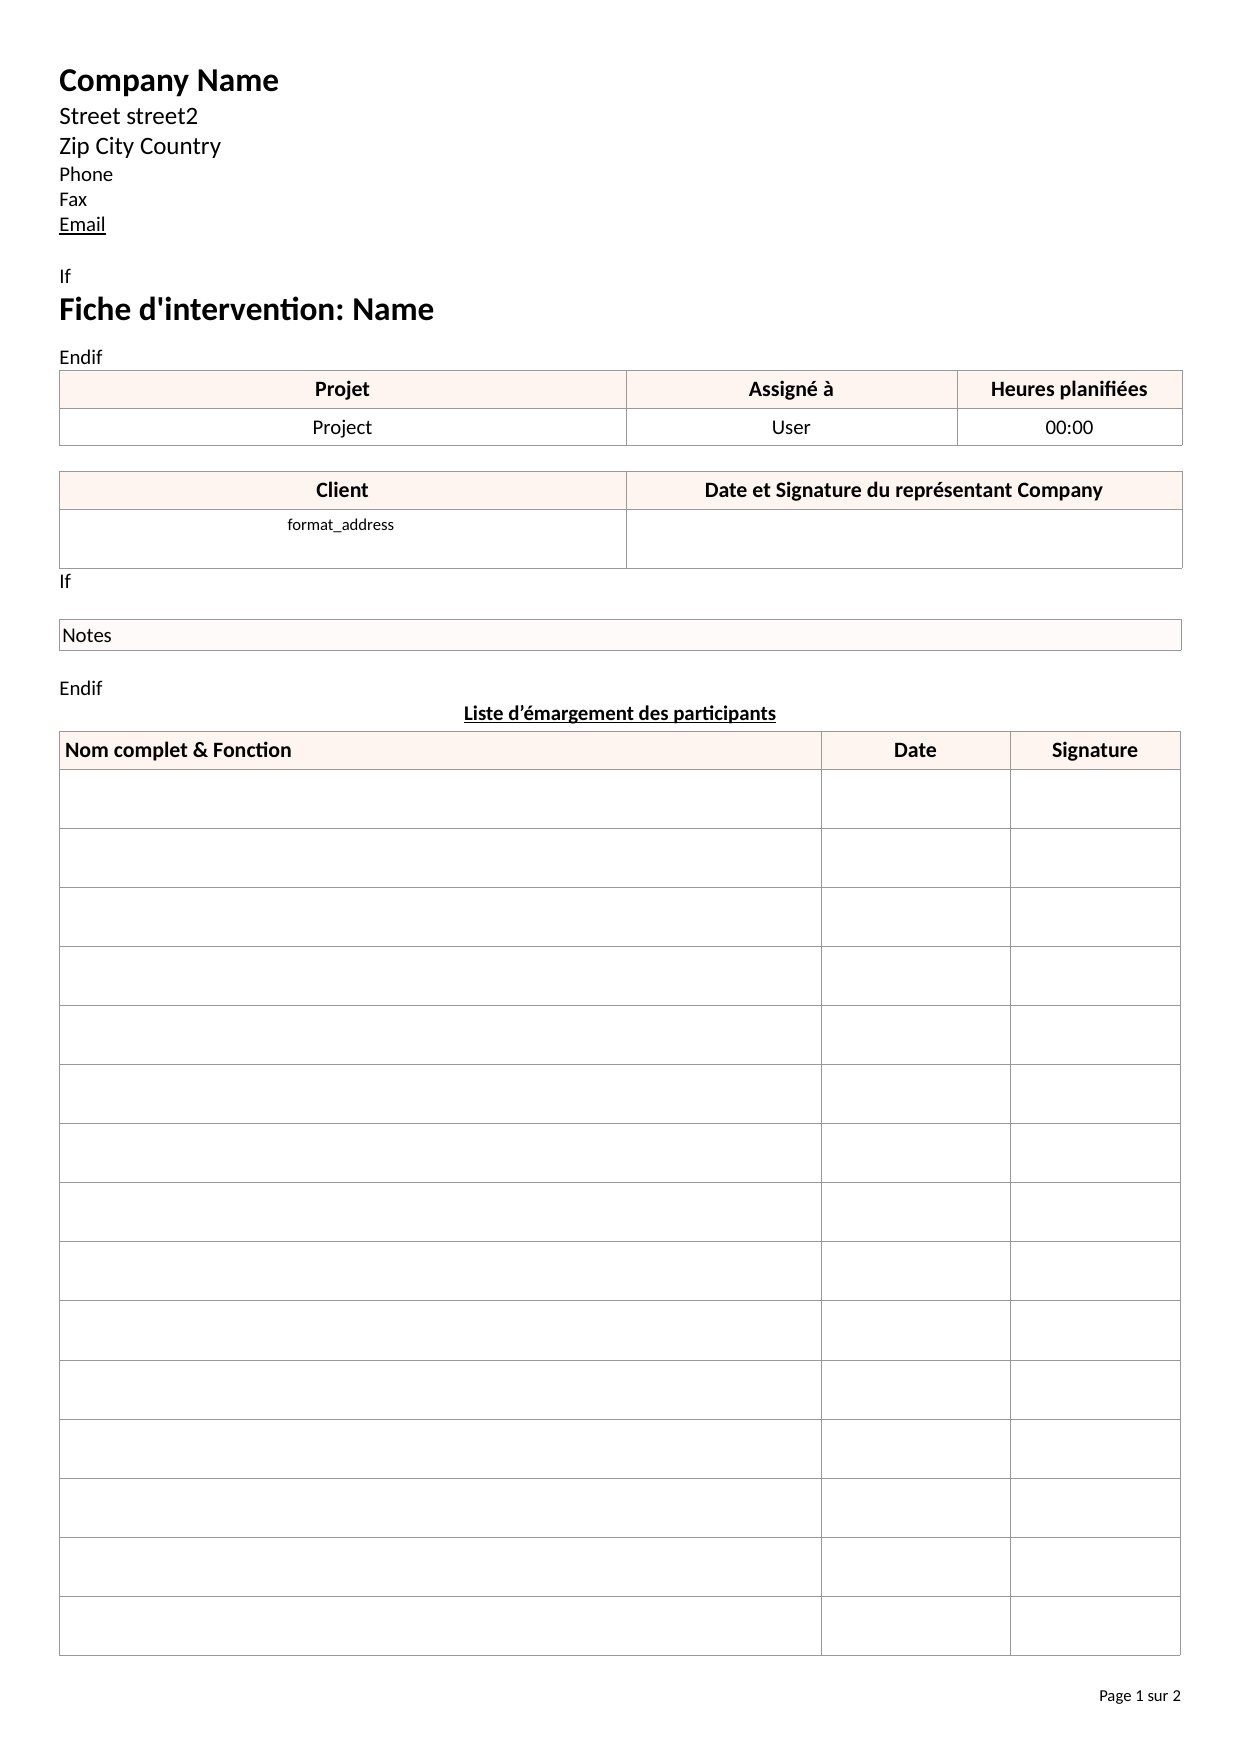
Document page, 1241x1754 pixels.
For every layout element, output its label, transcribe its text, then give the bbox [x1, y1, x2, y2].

table_header Nom complet & Fonction [60, 732, 821, 769]
table_cell [822, 1124, 1010, 1182]
table_cell [60, 1124, 821, 1182]
table_cell [822, 1301, 1010, 1359]
table_cell [60, 1479, 821, 1537]
table_cell [822, 888, 1010, 946]
table_cell [1011, 1006, 1180, 1064]
table_cell [60, 1006, 821, 1064]
table_cell [60, 829, 821, 887]
text If [59, 263, 1181, 288]
table_cell [822, 1361, 1010, 1418]
table_cell [1011, 1420, 1180, 1478]
table_cell [60, 1065, 821, 1123]
table_cell [1011, 888, 1180, 946]
table_header Heures planifiées [958, 371, 1182, 408]
table_cell [822, 1420, 1010, 1478]
table_header Company Name Street street2 Zip City Country Phone Fax Email [59, 59, 608, 248]
table_cell [60, 1361, 821, 1418]
table_header Assigné à [627, 371, 957, 408]
table_cell [1011, 1065, 1180, 1123]
table_cell [822, 1065, 1010, 1123]
table_cell [822, 1183, 1010, 1241]
table_cell [822, 1479, 1010, 1537]
table_cell [1011, 1124, 1180, 1182]
table_cell [627, 510, 1182, 568]
table_cell [822, 1538, 1010, 1596]
table_cell [60, 1183, 821, 1241]
table_cell [1011, 1183, 1180, 1241]
table_cell [822, 1597, 1010, 1655]
table_cell [60, 1242, 821, 1300]
table_cell [1011, 1597, 1180, 1655]
table_cell [1011, 1538, 1180, 1596]
table_header Date et Signature du représentant Company [627, 472, 1182, 509]
table_cell [60, 1420, 821, 1478]
table_cell [822, 770, 1010, 828]
table_cell [822, 1006, 1010, 1064]
table_cell [60, 1538, 821, 1596]
table_cell [822, 829, 1010, 887]
table_cell [822, 1242, 1010, 1300]
table_cell [1011, 1242, 1180, 1300]
table_cell [60, 947, 821, 1005]
table_cell format_address [60, 510, 626, 568]
table_cell [60, 888, 821, 946]
text Endif [59, 675, 1181, 700]
table_header [608, 59, 1181, 248]
table_cell [60, 1597, 821, 1655]
table_header Signature [1011, 732, 1180, 769]
table_cell [1011, 829, 1180, 887]
table_header Date [822, 732, 1010, 769]
text If [59, 569, 1181, 593]
table_cell 00:00 [958, 409, 1182, 445]
text Notes [60, 620, 1181, 650]
table_cell [1011, 947, 1180, 1005]
text Endif [59, 344, 1181, 370]
table_cell [822, 947, 1010, 1005]
table_cell [60, 1301, 821, 1359]
text Fiche d'intervention: Name [59, 288, 1181, 329]
table_cell [60, 770, 821, 828]
table_header Client [60, 472, 626, 509]
text Liste d’émargement des participants [59, 700, 1181, 726]
table_cell [1011, 1479, 1180, 1537]
table_cell Project [60, 409, 626, 445]
table_cell User [627, 409, 957, 445]
table_header Projet [60, 371, 626, 408]
table_cell [1011, 770, 1180, 828]
table_cell [1011, 1361, 1180, 1418]
table_cell [1011, 1301, 1180, 1359]
